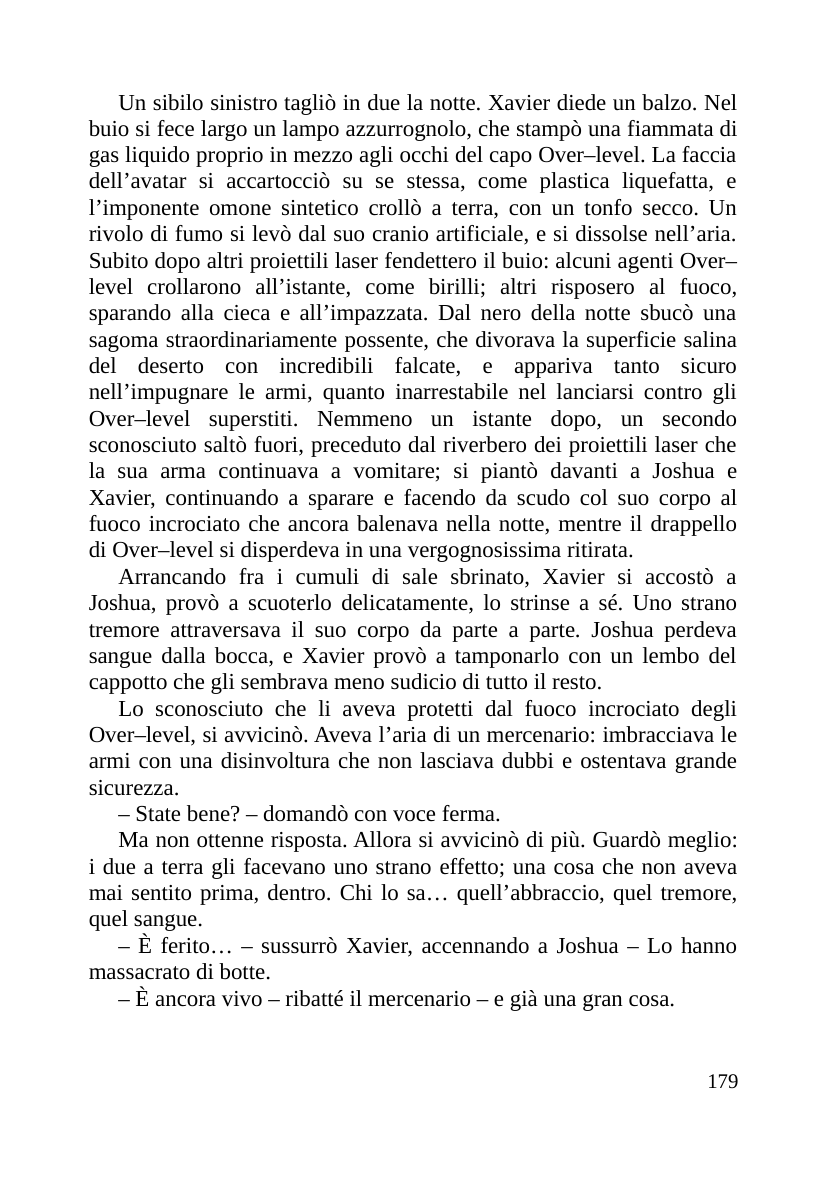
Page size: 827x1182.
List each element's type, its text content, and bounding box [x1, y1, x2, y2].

text Un sibilo sinistro tagliò in due la notte. Xavier diede un balzo. Nel buio si fece largo un lampo azzurrognolo, che stampò una fiammata di gas liquido proprio in mezzo agli occhi del capo Over–level. La faccia dell’avatar si accartocciò su se stessa, come plastica liquefatta, e l’imponente omone sintetico crollò a terra, con un tonfo secco. Un rivolo di fumo si levò dal suo cranio artificiale, e si dissolse nell’aria. Subito dopo altri proiettili laser fendettero il buio: alcuni agenti Over–level crollarono all’istante, come birilli; altri risposero al fuoco, sparando alla cieca e all’impazzata. Dal nero della notte sbucò una sagoma straordinariamente possente, che divorava la superficie salina del deserto con incredibili falcate, e appariva tanto sicuro nell’impugnare le armi, quanto inarrestabile nel lanciarsi contro gli Over–level superstiti. Nemmeno un istante dopo, un secondo sconosciuto saltò fuori, preceduto dal riverbero dei proiettili laser che la sua arma continuava a vomitare; si piantò davanti a Joshua e Xavier, continuando a sparare e facendo da scudo col suo corpo al fuoco incrociato che ancora balenava nella notte, mentre il drappello di Over–level si disperdeva in una vergognosissima ritirata. [88, 88, 738, 563]
text Lo sconosciuto che li aveva protetti dal fuoco incrociato degli Over–level, si avvicinò. Aveva l’aria di un mercenario: imbracciava le armi con una disinvoltura che non lasciava dubbi e ostentava grande sicurezza. [88, 695, 738, 800]
text – È ferito… – sussurrò Xavier, accennando a Joshua – Lo hanno massacrato di botte. [88, 932, 738, 984]
text – State bene? – domandò con voce ferma. [88, 800, 738, 826]
text Ma non ottenne risposta. Allora si avvicinò di più. Guardò meglio: i due a terra gli facevano uno strano effetto; una cosa che non aveva mai sentito prima, dentro. Chi lo sa… quell’abbraccio, quel tremore, quel sangue. [88, 826, 738, 932]
text Arrancando fra i cumuli di sale sbrinato, Xavier si accostò a Joshua, provò a scuoterlo delicatamente, lo strinse a sé. Uno strano tremore attraversava il suo corpo da parte a parte. Joshua perdeva sangue dalla bocca, e Xavier provò a tamponarlo con un lembo del cappotto che gli sembrava meno sudicio di tutto il resto. [88, 563, 738, 695]
text – È ancora vivo – ribatté il mercenario – e già una gran cosa. [88, 984, 738, 1011]
